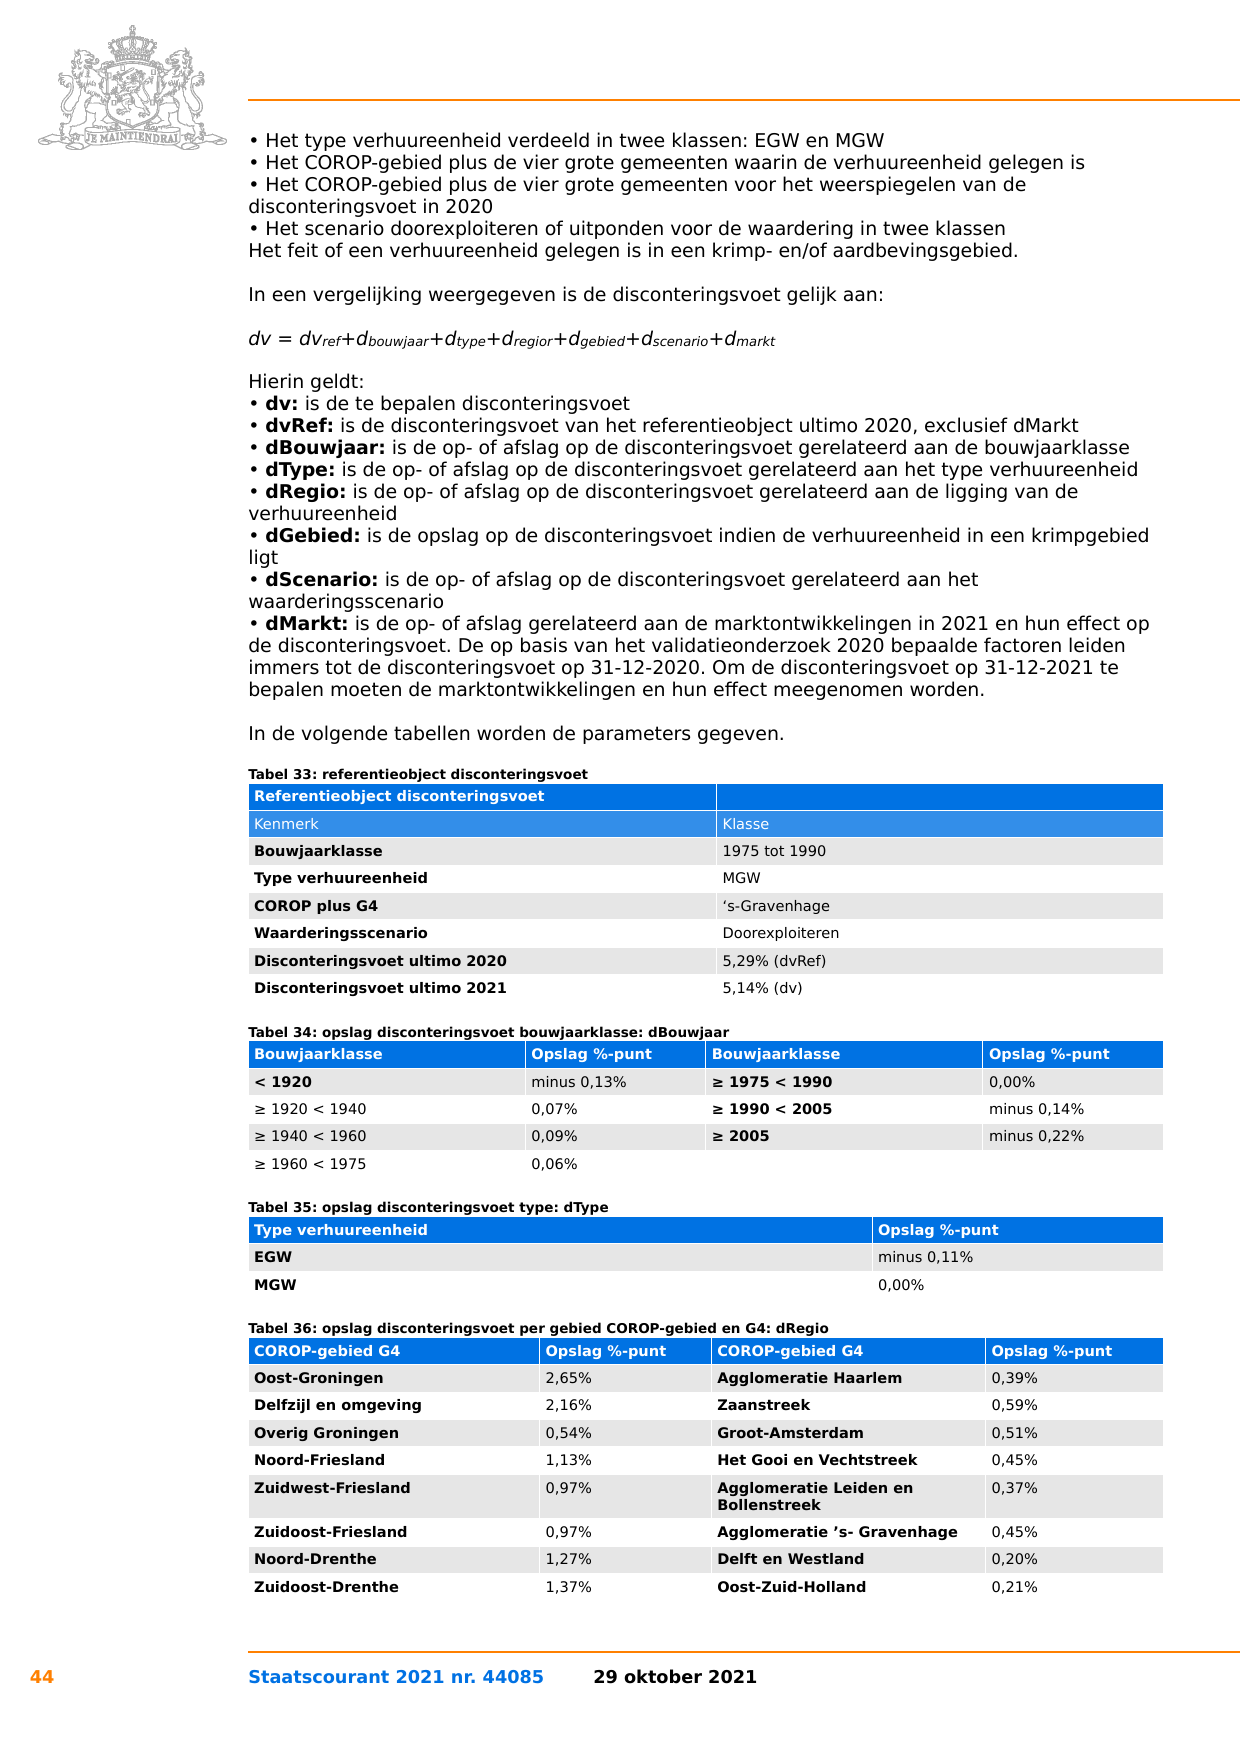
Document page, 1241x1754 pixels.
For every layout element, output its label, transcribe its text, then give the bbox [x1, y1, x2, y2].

table_cell ≥ 1920 < 1940 [249, 1096, 525, 1122]
table_cell Type verhuureenheid [249, 866, 716, 892]
table_cell Waarderingsscenario [249, 921, 716, 947]
table_cell Oost-Zuid-Holland [712, 1574, 985, 1600]
table_cell Zuidoost-Friesland [249, 1519, 539, 1546]
text • dv: is de te bepalen disconteringsvoet [248, 393, 1163, 415]
table_cell MGW [249, 1272, 872, 1298]
table_cell Opslag %-punt [873, 1217, 1163, 1243]
table_cell 0,97% [540, 1519, 711, 1546]
table_cell Zuidoost-Drenthe [249, 1574, 539, 1600]
table_cell 0,45% [986, 1519, 1163, 1546]
table_cell Opslag %-punt [526, 1041, 705, 1068]
table_cell Doorexploiteren [717, 921, 1163, 947]
table_cell COROP plus G4 [249, 893, 716, 919]
table_cell 0,07% [526, 1096, 705, 1122]
text dv = dvref+dbouwjaar+dtype+dregior+dgebied+dscenario+dmarkt [248, 327, 1163, 349]
table_header Tabel 33: referentieobject disconteringsvoet [248, 767, 1163, 782]
table_cell EGW [249, 1244, 872, 1271]
table_cell minus 0,14% [983, 1096, 1163, 1122]
table_cell Disconteringsvoet ultimo 2021 [249, 975, 716, 1002]
table_cell Groot-Amsterdam [712, 1420, 985, 1446]
table_cell 0,06% [526, 1151, 705, 1177]
table_cell minus 0,22% [983, 1124, 1163, 1150]
table_cell 1,13% [540, 1448, 711, 1474]
table_cell 0,00% [983, 1069, 1163, 1095]
table_cell COROP-gebied G4 [249, 1338, 539, 1364]
table_cell 0,54% [540, 1420, 711, 1446]
table_cell Noord-Drenthe [249, 1547, 539, 1573]
table_cell Bouwjaarklasse [249, 838, 716, 865]
table_cell [706, 1151, 982, 1177]
text Hierin geldt: [248, 371, 1163, 393]
table_cell 0,39% [986, 1365, 1163, 1392]
table_cell 2,65% [540, 1365, 711, 1392]
table_cell 0,45% [986, 1448, 1163, 1474]
table_cell ≥ 1990 < 2005 [706, 1096, 982, 1122]
picture [38, 25, 227, 150]
table_header Tabel 34: opslag disconteringsvoet bouwjaarklasse: dBouwjaar [248, 1025, 1163, 1040]
table_cell Bouwjaarklasse [249, 1041, 525, 1068]
text • Het type verhuureenheid verdeeld in twee klassen: EGW en MGW [248, 130, 1163, 152]
table_cell Type verhuureenheid [249, 1217, 872, 1243]
text • Het COROP-gebied plus de vier grote gemeenten waarin de verhuureenheid gelegen is [248, 152, 1163, 174]
table_cell Delfzijl en omgeving [249, 1393, 539, 1419]
text • dGebied: is de opslag op de disconteringsvoet indien de verhuureenheid in een krimpgebied ligt [248, 525, 1163, 569]
table_cell Agglomeratie Haarlem [712, 1365, 985, 1392]
table_cell COROP-gebied G4 [712, 1338, 985, 1364]
table_cell 0,37% [986, 1475, 1163, 1518]
table_cell Agglomeratie Leiden en Bollenstreek [712, 1475, 985, 1518]
table_cell 5,14% (dv) [717, 975, 1163, 1002]
table_cell Agglomeratie ’s- Gravenhage [712, 1519, 985, 1546]
text • Het scenario doorexploiteren of uitponden voor de waardering in twee klassen [248, 218, 1163, 240]
table_cell 5,29% (dvRef) [717, 948, 1163, 974]
table_cell 0,09% [526, 1124, 705, 1150]
table_cell Opslag %-punt [986, 1338, 1163, 1364]
table_header Tabel 35: opslag disconteringsvoet type: dType [248, 1200, 1163, 1216]
table_cell MGW [717, 866, 1163, 892]
table_cell Noord-Friesland [249, 1448, 539, 1474]
text • dvRef: is de disconteringsvoet van het referentieobject ultimo 2020, exclusief dMarkt [248, 415, 1163, 437]
text In de volgende tabellen worden de parameters gegeven. [248, 723, 1163, 745]
table_cell Klasse [717, 811, 1163, 837]
table_cell Disconteringsvoet ultimo 2020 [249, 948, 716, 974]
table_cell ≥ 1960 < 1975 [249, 1151, 525, 1177]
text In een vergelijking weergegeven is de disconteringsvoet gelijk aan: [248, 284, 1163, 306]
table_cell 0,97% [540, 1475, 711, 1518]
table_cell Delft en Westland [712, 1547, 985, 1573]
table_cell 0,00% [873, 1272, 1163, 1298]
table_cell Zuidwest-Friesland [249, 1475, 539, 1518]
table_cell Opslag %-punt [540, 1338, 711, 1364]
table_cell 0,21% [986, 1574, 1163, 1600]
table_cell Oost-Groningen [249, 1365, 539, 1392]
text • Het COROP-gebied plus de vier grote gemeenten voor het weerspiegelen van de disconteringsvoet in 2020 [248, 174, 1163, 218]
table_cell 1,37% [540, 1574, 711, 1600]
table_cell 2,16% [540, 1393, 711, 1419]
table_cell [717, 784, 1163, 810]
table_cell Bouwjaarklasse [706, 1041, 982, 1068]
table_cell 1975 tot 1990 [717, 838, 1163, 865]
text Het feit of een verhuureenheid gelegen is in een krimp- en/of aardbevingsgebied. [248, 240, 1163, 262]
table_cell < 1920 [249, 1069, 525, 1095]
table_cell Het Gooi en Vechtstreek [712, 1448, 985, 1474]
table_cell ≥ 2005 [706, 1124, 982, 1150]
table_cell 1,27% [540, 1547, 711, 1573]
table_cell ‘s-Gravenhage [717, 893, 1163, 919]
text • dScenario: is de op- of afslag op de disconteringsvoet gerelateerd aan het waarderingsscenario [248, 569, 1163, 613]
table_cell Overig Groningen [249, 1420, 539, 1446]
table_cell Zaanstreek [712, 1393, 985, 1419]
table_cell ≥ 1975 < 1990 [706, 1069, 982, 1095]
text • dBouwjaar: is de op- of afslag op de disconteringsvoet gerelateerd aan de bouwjaarklasse [248, 437, 1163, 459]
table_cell minus 0,13% [526, 1069, 705, 1095]
table_cell Referentieobject disconteringsvoet [249, 784, 716, 810]
table_cell Opslag %-punt [983, 1041, 1163, 1068]
table_cell minus 0,11% [873, 1244, 1163, 1271]
table_cell 0,20% [986, 1547, 1163, 1573]
table_cell 0,59% [986, 1393, 1163, 1419]
text • dMarkt: is de op- of afslag gerelateerd aan de marktontwikkelingen in 2021 en hun effect op de disconteringsvoet. De op basis van het validatieonderzoek 2020 bepaalde factoren leiden immers tot de disconteringsvoet op 31-12-2020. Om de disconteringsvoet op 31-12-2021 te bepalen moeten de marktontwikkelingen en hun effect meegenomen worden. [248, 613, 1163, 701]
text • dRegio: is de op- of afslag op de disconteringsvoet gerelateerd aan de ligging van de verhuureenheid [248, 481, 1163, 525]
table_cell ≥ 1940 < 1960 [249, 1124, 525, 1150]
table_cell [983, 1151, 1163, 1177]
table_cell Kenmerk [249, 811, 716, 837]
text • dType: is de op- of afslag op de disconteringsvoet gerelateerd aan het type verhuureenheid [248, 459, 1163, 481]
table_header Tabel 36: opslag disconteringsvoet per gebied COROP-gebied en G4: dRegio [248, 1321, 1163, 1337]
table_cell 0,51% [986, 1420, 1163, 1446]
